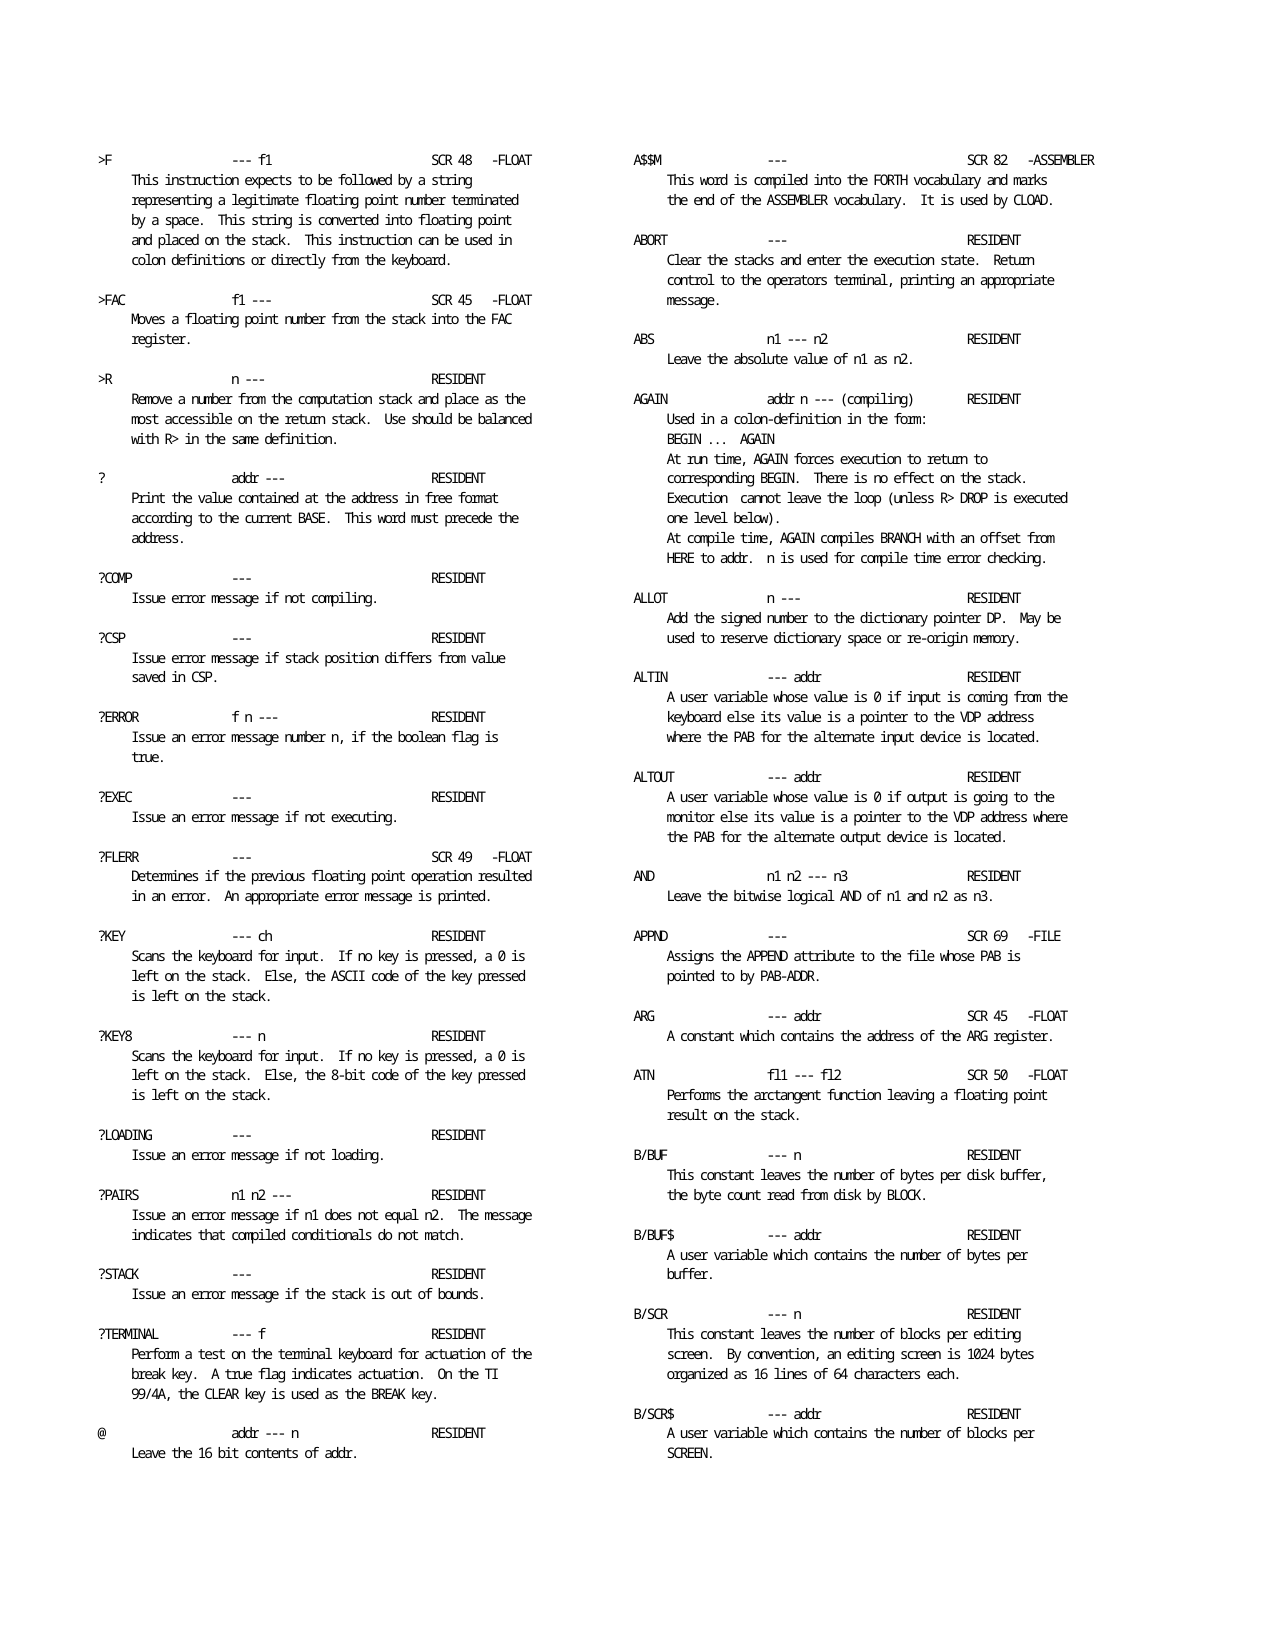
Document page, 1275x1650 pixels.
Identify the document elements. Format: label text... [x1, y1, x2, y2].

text monitor else its value is a pointer to the VDP address where [633, 807, 1123, 826]
text APPND --- SCR 69 -FILE [633, 926, 1123, 946]
text ?COMP --- RESIDENT [97, 568, 588, 588]
text ABORT --- RESIDENT [633, 229, 1123, 249]
text Used in a colon-definition in the form: [633, 409, 1123, 428]
text >F --- f1 SCR 48 -FLOAT [97, 150, 588, 170]
text Issue an error message if the stack is out of bounds. [97, 1284, 588, 1304]
text control to the operators terminal, printing an appropriate [633, 269, 1123, 289]
text >FAC f1 --- SCR 45 -FLOAT [97, 289, 588, 309]
text Print the value contained at the address in free format [97, 488, 588, 508]
text ?PAIRS n1 n2 --- RESIDENT [97, 1184, 588, 1204]
text ALTOUT --- addr RESIDENT [633, 767, 1123, 787]
text Clear the stacks and enter the execution state. Return [633, 249, 1123, 269]
text organized as 16 lines of 64 characters each. [633, 1364, 1123, 1383]
text B/SCR$ --- addr RESIDENT [633, 1403, 1123, 1423]
text AGAIN addr n --- (compiling) RESIDENT [633, 389, 1123, 409]
text ?CSP --- RESIDENT [97, 627, 588, 647]
text Issue an error message number n, if the boolean flag is [97, 727, 588, 747]
text This word is compiled into the FORTH vocabulary and marks [633, 170, 1123, 190]
text where the PAB for the alternate input device is located. [633, 727, 1123, 747]
text At compile time, AGAIN compiles BRANCH with an offset from [633, 528, 1123, 548]
text screen. By convention, an editing screen is 1024 bytes [633, 1344, 1123, 1364]
text Moves a floating point number from the stack into the FAC [97, 309, 588, 329]
text message. [633, 289, 1123, 309]
text Assigns the APPEND attribute to the file whose PAB is [633, 946, 1123, 966]
text AND n1 n2 --- n3 RESIDENT [633, 866, 1123, 886]
text SCREEN. [633, 1443, 1123, 1463]
text B/BUF$ --- addr RESIDENT [633, 1224, 1123, 1244]
text corresponding BEGIN. There is no effect on the stack. [633, 468, 1123, 488]
text ALTIN --- addr RESIDENT [633, 667, 1123, 687]
text true. [97, 747, 588, 767]
text saved in CSP. [97, 667, 588, 687]
text most accessible on the return stack. Use should be balanced [97, 409, 588, 428]
text 99/4A, the CLEAR key is used as the BREAK key. [97, 1383, 588, 1403]
text result on the stack. [633, 1105, 1123, 1125]
text Leave the bitwise logical AND of n1 and n2 as n3. [633, 886, 1123, 906]
text A constant which contains the address of the ARG register. [633, 1025, 1123, 1045]
text HERE to addr. n is used for compile time error checking. [633, 548, 1123, 568]
text ARG --- addr SCR 45 -FLOAT [633, 1006, 1123, 1025]
text is left on the stack. [97, 986, 588, 1006]
text colon definitions or directly from the keyboard. [97, 249, 588, 269]
text A user variable whose value is 0 if output is going to the [633, 787, 1123, 807]
text the PAB for the alternate output device is located. [633, 826, 1123, 846]
text This constant leaves the number of bytes per disk buffer, [633, 1165, 1123, 1184]
text Leave the absolute value of n1 as n2. [633, 349, 1123, 369]
text A$$M --- SCR 82 -ASSEMBLER [633, 150, 1123, 170]
text ?STACK --- RESIDENT [97, 1264, 588, 1284]
text address. [97, 528, 588, 548]
text in an error. An appropriate error message is printed. [97, 886, 588, 906]
text ABS n1 --- n2 RESIDENT [633, 329, 1123, 349]
text Issue an error message if not executing. [97, 807, 588, 826]
text B/SCR --- n RESIDENT [633, 1304, 1123, 1324]
text by a space. This string is converted into floating point [97, 210, 588, 229]
text ?TERMINAL --- f RESIDENT [97, 1324, 588, 1344]
text according to the current BASE. This word must precede the [97, 508, 588, 528]
text indicates that compiled conditionals do not match. [97, 1224, 588, 1244]
text This instruction expects to be followed by a string [97, 170, 588, 190]
text At run time, AGAIN forces execution to return to [633, 448, 1123, 468]
text with R> in the same definition. [97, 428, 588, 448]
text Leave the 16 bit contents of addr. [97, 1443, 588, 1463]
text ATN fl1 --- fl2 SCR 50 -FLOAT [633, 1065, 1123, 1085]
text ALLOT n --- RESIDENT [633, 588, 1123, 608]
text Execution cannot leave the loop (unless R> DROP is executed [633, 488, 1123, 508]
text buffer. [633, 1264, 1123, 1284]
text keyboard else its value is a pointer to the VDP address [633, 707, 1123, 727]
text This constant leaves the number of blocks per editing [633, 1324, 1123, 1344]
text Issue error message if stack position differs from value [97, 647, 588, 667]
text BEGIN ... AGAIN [633, 428, 1123, 448]
text A user variable whose value is 0 if input is coming from the [633, 687, 1123, 707]
text ?EXEC --- RESIDENT [97, 787, 588, 807]
text >R n --- RESIDENT [97, 369, 588, 389]
text A user variable which contains the number of bytes per [633, 1244, 1123, 1264]
text one level below). [633, 508, 1123, 528]
text Issue an error message if n1 does not equal n2. The message [97, 1204, 588, 1224]
text the end of the ASSEMBLER vocabulary. It is used by CLOAD. [633, 190, 1123, 210]
text Issue error message if not compiling. [97, 588, 588, 608]
text ?KEY8 --- n RESIDENT [97, 1025, 588, 1045]
text A user variable which contains the number of blocks per [633, 1423, 1123, 1443]
text used to reserve dictionary space or re-origin memory. [633, 627, 1123, 647]
text Perform a test on the terminal keyboard for actuation of the [97, 1344, 588, 1364]
text break key. A true flag indicates actuation. On the TI [97, 1364, 588, 1383]
text Issue an error message if not loading. [97, 1145, 588, 1165]
text Performs the arctangent function leaving a floating point [633, 1085, 1123, 1105]
text Determines if the previous floating point operation resulted [97, 866, 588, 886]
text Add the signed number to the dictionary pointer DP. May be [633, 608, 1123, 627]
text left on the stack. Else, the ASCII code of the key pressed [97, 966, 588, 986]
text Remove a number from the computation stack and place as the [97, 389, 588, 409]
text ?LOADING --- RESIDENT [97, 1125, 588, 1145]
text ? addr --- RESIDENT [97, 468, 588, 488]
text Scans the keyboard for input. If no key is pressed, a 0 is [97, 946, 588, 966]
text the byte count read from disk by BLOCK. [633, 1184, 1123, 1204]
text left on the stack. Else, the 8-bit code of the key pressed [97, 1065, 588, 1085]
text ?ERROR f n --- RESIDENT [97, 707, 588, 727]
text representing a legitimate floating point number terminated [97, 190, 588, 210]
text @ addr --- n RESIDENT [97, 1423, 588, 1443]
text register. [97, 329, 588, 349]
text Scans the keyboard for input. If no key is pressed, a 0 is [97, 1045, 588, 1065]
text is left on the stack. [97, 1085, 588, 1105]
text ?KEY --- ch RESIDENT [97, 926, 588, 946]
text and placed on the stack. This instruction can be used in [97, 229, 588, 249]
text B/BUF --- n RESIDENT [633, 1145, 1123, 1165]
text ?FLERR --- SCR 49 -FLOAT [97, 846, 588, 866]
text pointed to by PAB-ADDR. [633, 966, 1123, 986]
